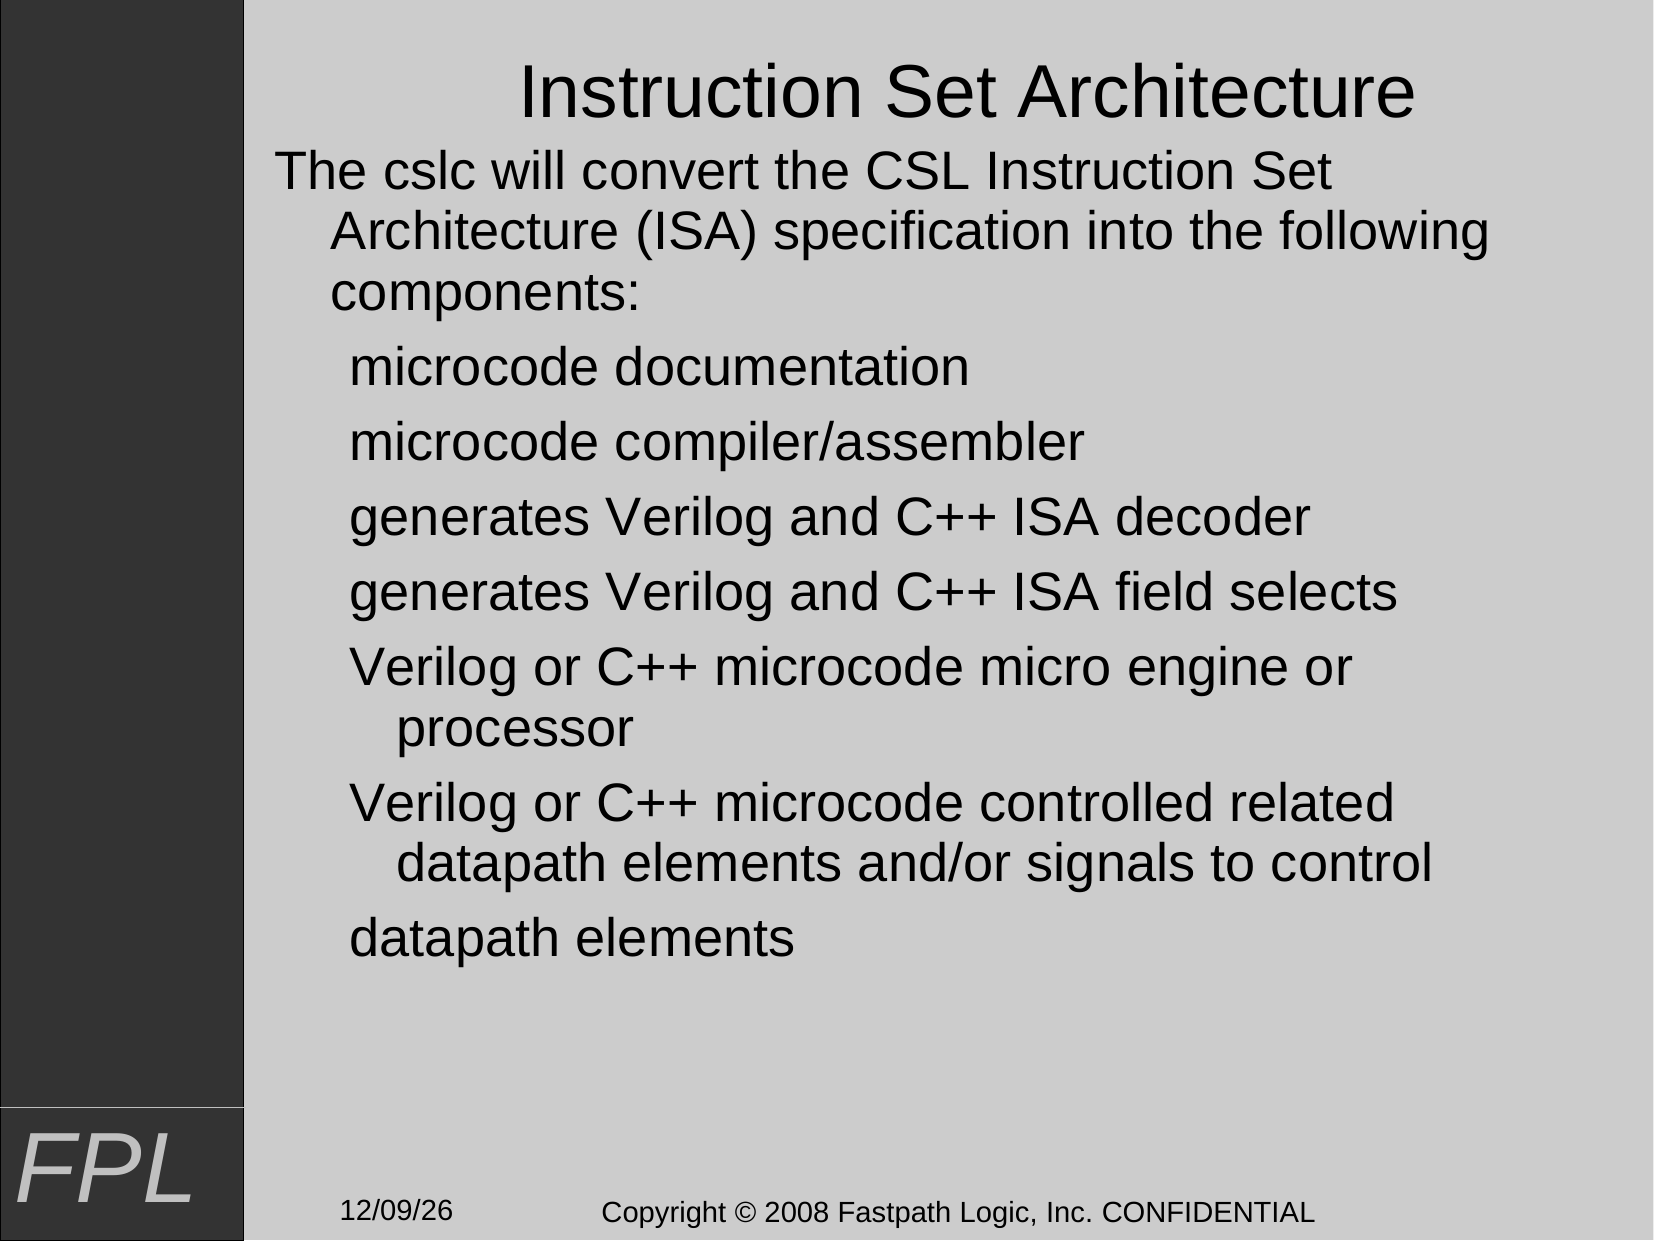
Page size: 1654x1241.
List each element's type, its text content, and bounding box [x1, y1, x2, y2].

title Instruction Set Architecture [417, 0, 1520, 140]
list The cslc will convert the CSL Instruction Set Architecture (ISA) specification into the following components: microcode documentation microcode compiler/assembler generates Verilog and C++ ISA decoder generates Verilog and C++ ISA field selects Verilog or C++ microcode micro engine or processor Verilog or C++ microcode controlled related datapath elements and/or signals to control datapath elements [274, 140, 1587, 1208]
